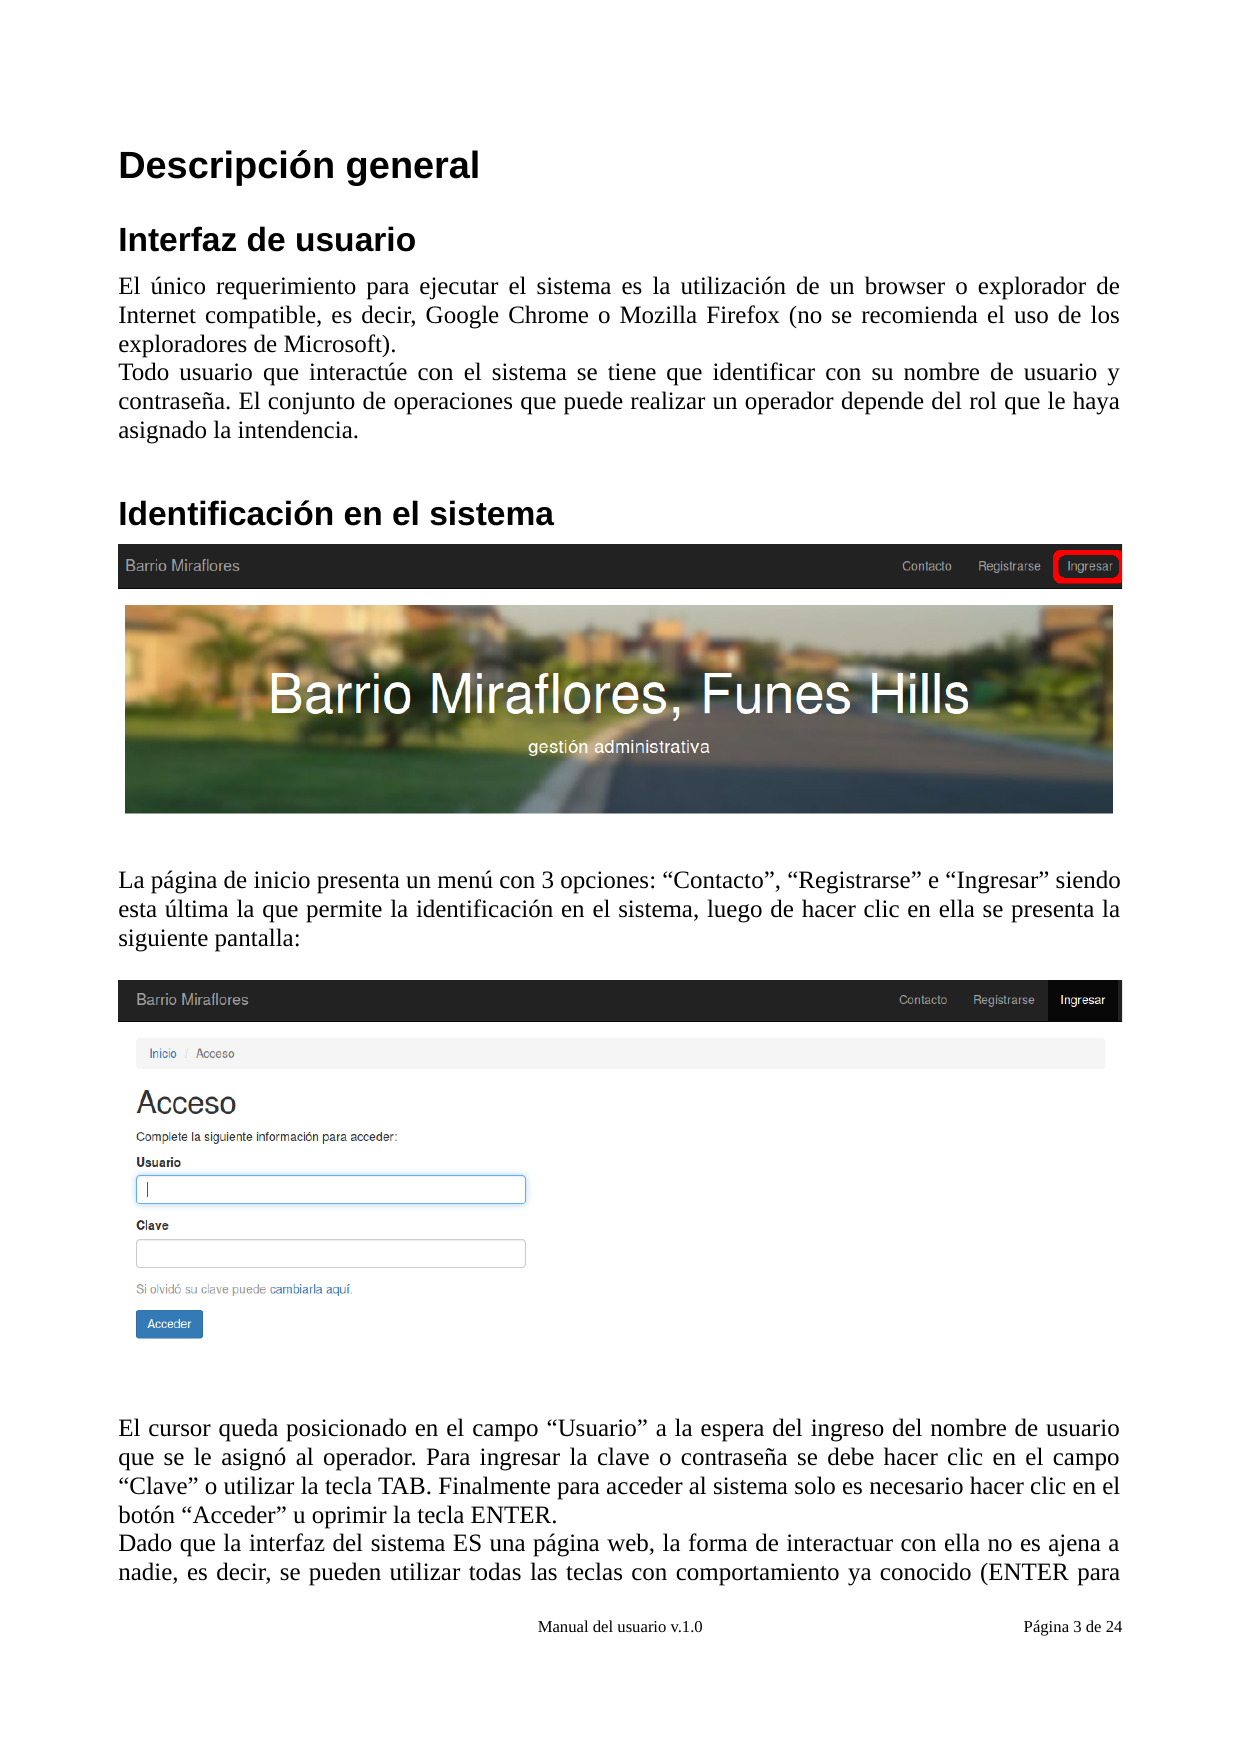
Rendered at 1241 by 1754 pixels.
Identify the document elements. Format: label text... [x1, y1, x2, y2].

text La página de inicio presenta un menú con 3 opciones: “Contacto”, “Registrarse” e “Ingresar” siendo esta última la que permite la identificación en el sistema, luego de hacer clic en ella se presenta la siguiente pantalla: [118, 866, 1122, 952]
text El cursor queda posicionado en el campo “Usuario” a la espera del ingreso del nombre de usuario que se le asignó al operador. Para ingresar la clave o contraseña se debe hacer clic en el campo “Clave” o utilizar la tecla TAB. Finalmente para acceder al sistema solo es necesario hacer clic en el botón “Acceder” u oprimir la tecla ENTER. [118, 1413, 1122, 1528]
picture [118, 980, 1123, 1356]
text Dado que la interfaz del sistema ES una página web, la forma de interactuar con ella no es ajena a nadie, es decir, se pueden utilizar todas las teclas con comportamiento ya conocido (ENTER para [118, 1528, 1122, 1586]
text Todo usuario que interactúe con el sistema se tiene que identificar con su nombre de usuario y contraseña. El conjunto de operaciones que puede realizar un operador depende del rol que le haya asignado la intendencia. [118, 357, 1122, 444]
subtitle Interfaz de usuario [118, 220, 1122, 259]
subtitle Identificación en el sistema [118, 493, 1122, 532]
picture [118, 544, 1123, 866]
text El único requerimiento para ejecutar el sistema es la utilización de un browser o explorador de Internet compatible, es decir, Google Chrome o Mozilla Firefox (no se recomienda el uso de los exploradores de Microsoft). [118, 271, 1122, 357]
subtitle Descripción general [118, 143, 1122, 187]
